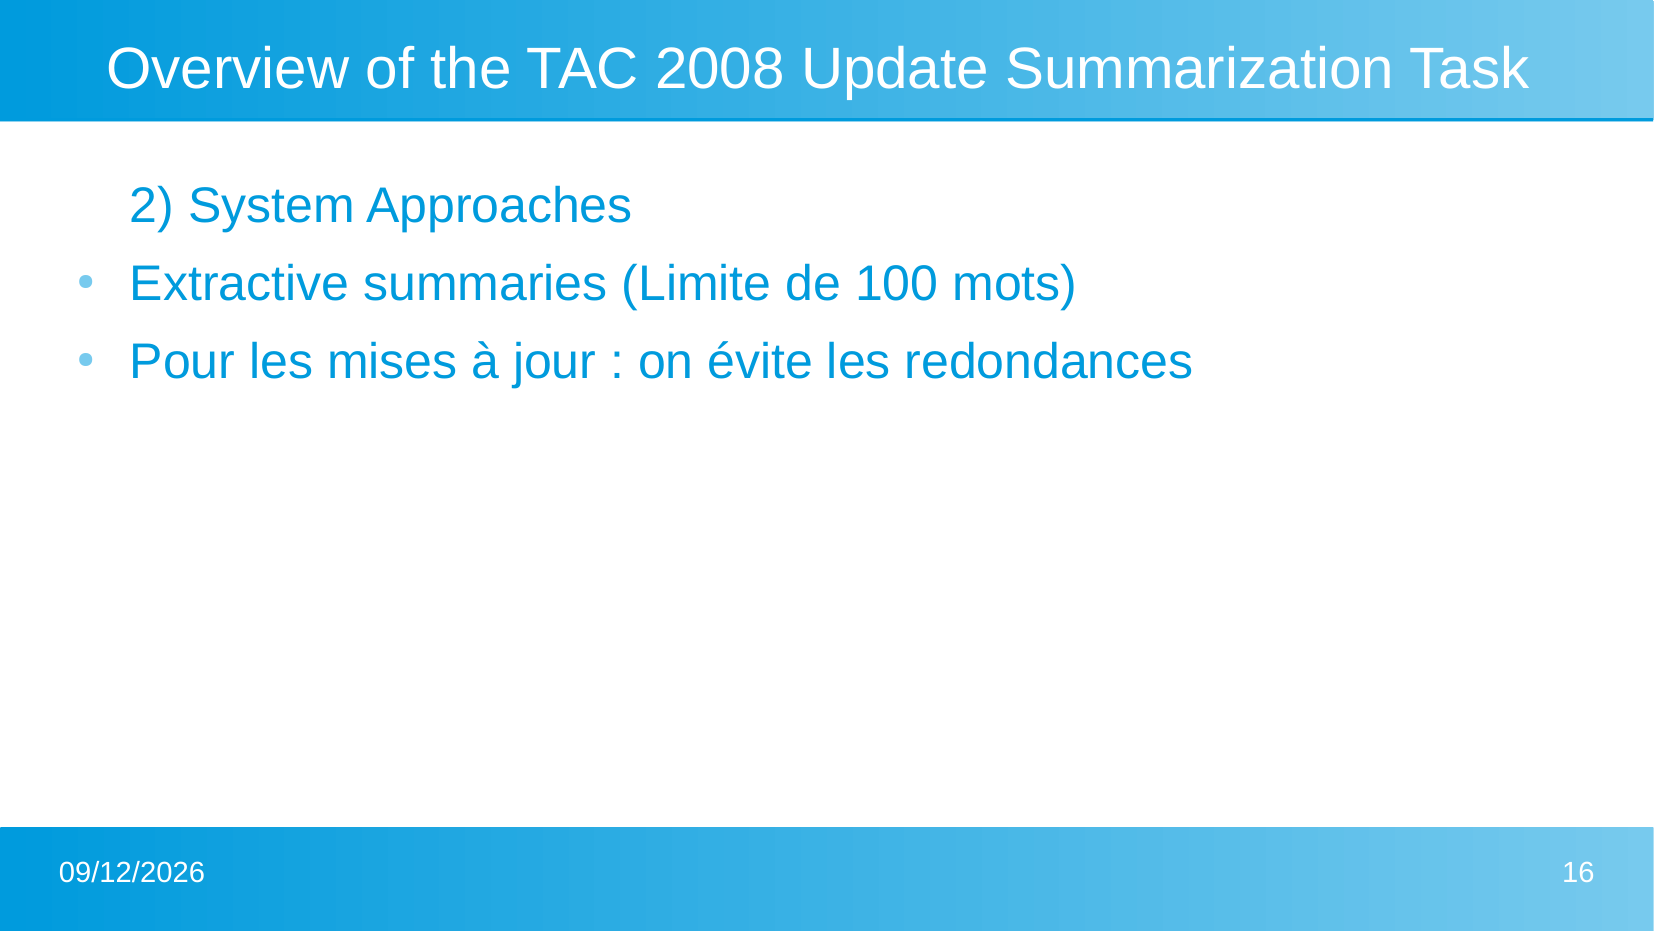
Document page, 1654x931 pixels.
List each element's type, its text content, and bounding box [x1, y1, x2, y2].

list 2) System Approaches Extractive summaries (Limite de 100 mots) Pour les mises à jour : on évite les redondances [59, 177, 1595, 768]
title Overview of the TAC 2008 Update Summarization Task [59, 29, 1595, 108]
